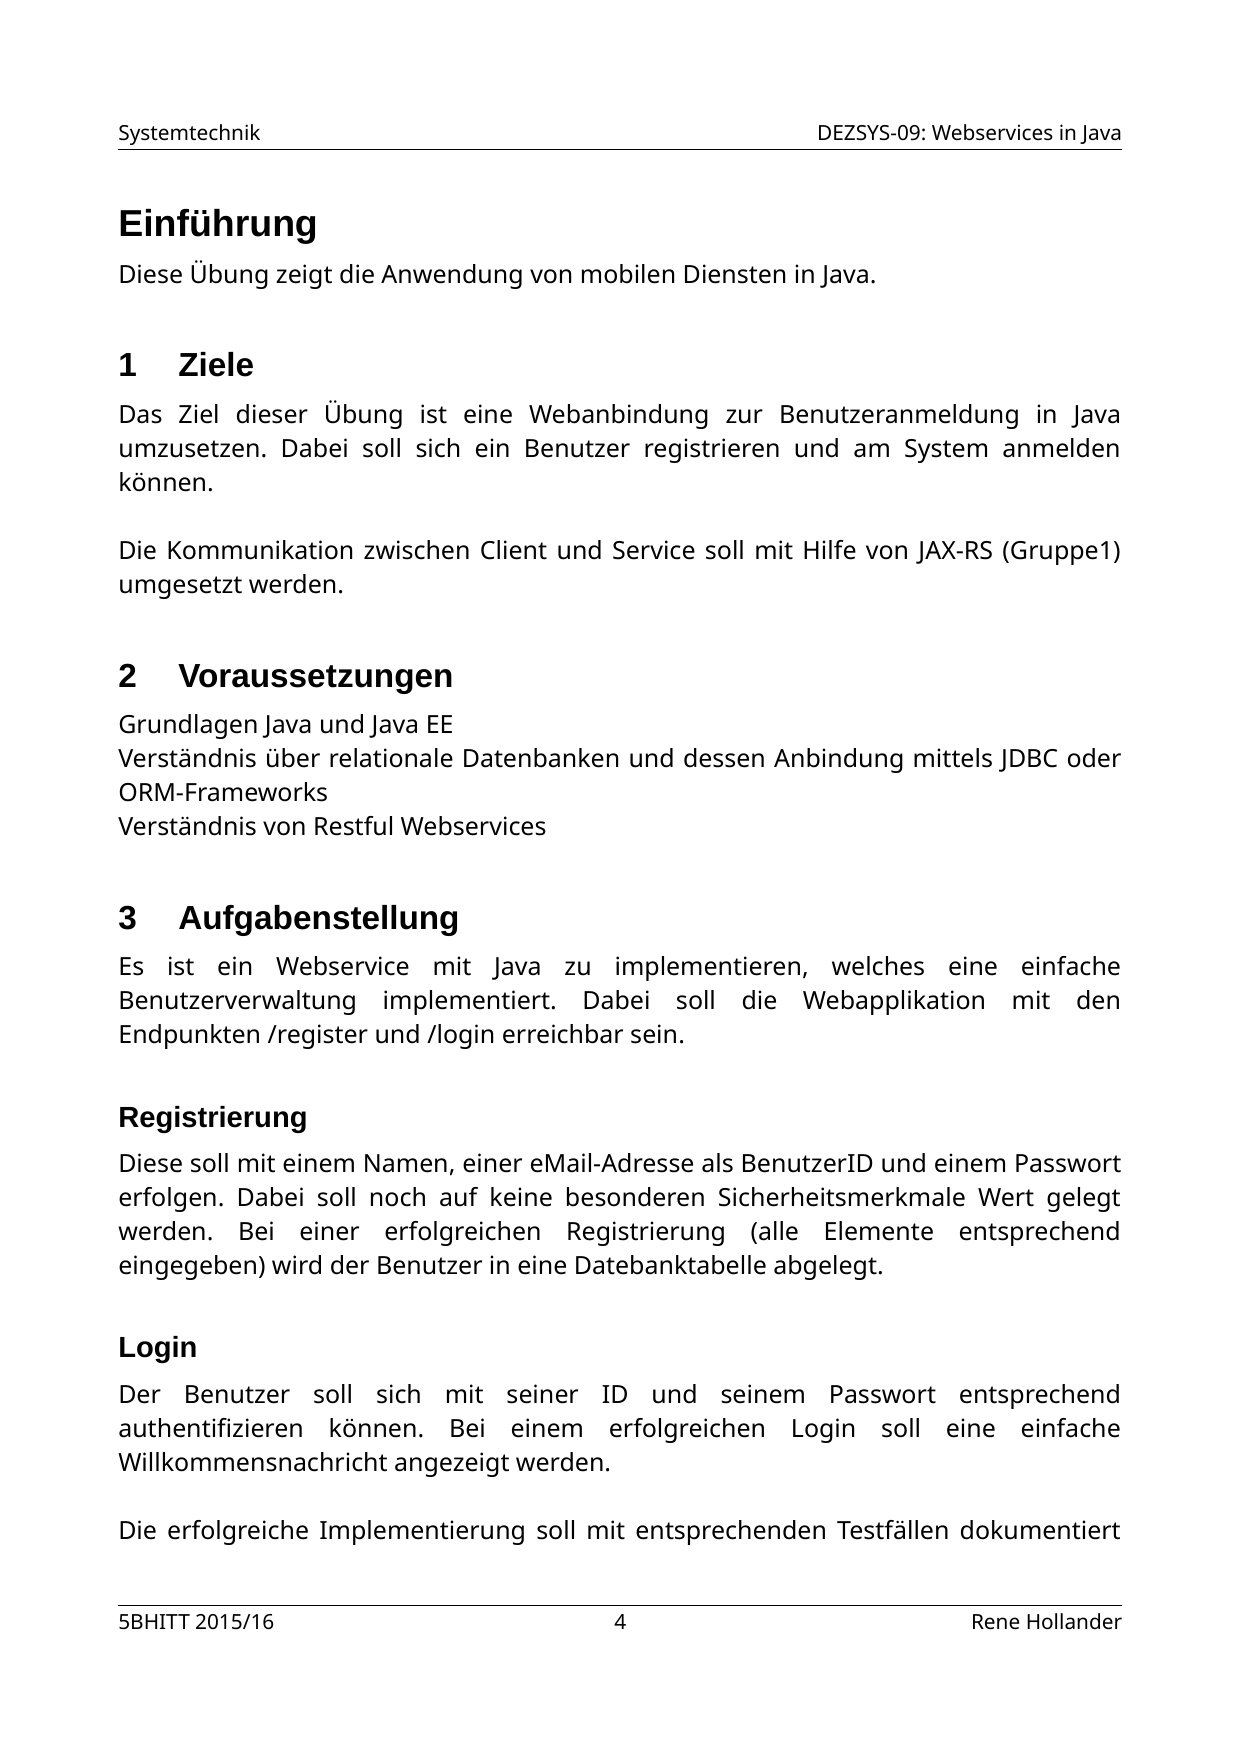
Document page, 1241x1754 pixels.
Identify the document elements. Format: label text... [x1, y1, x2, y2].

text Verständnis über relationale Datenbanken und dessen Anbindung mittels JDBC oder ORM-Frameworks [118, 741, 1122, 809]
text Diese soll mit einem Namen, einer eMail-Adresse als BenutzerID und einem Passwort erfolgen. Dabei soll noch auf keine besonderen Sicherheitsmerkmale Wert gelegt werden. Bei einer erfolgreichen Registrierung (alle Elemente entsprechend eingegeben) wird der Benutzer in eine Datebanktabelle abgelegt. [118, 1146, 1122, 1282]
text Diese Übung zeigt die Anwendung von mobilen Diensten in Java. [118, 257, 1122, 291]
text Es ist ein Webservice mit Java zu implementieren, welches eine einfache Benutzerverwaltung implementiert. Dabei soll die Webapplikation mit den Endpunkten /register und /login erreichbar sein. [118, 949, 1122, 1051]
text Grundlagen Java und Java EE [118, 707, 1122, 741]
subtitle Einführung [118, 201, 1122, 244]
text Die erfolgreiche Implementierung soll mit entsprechenden Testfällen dokumentiert [118, 1513, 1122, 1547]
subtitle Ziele [118, 346, 1122, 384]
subtitle Aufgabenstellung [118, 898, 1122, 936]
subtitle Registrierung [118, 1099, 1122, 1133]
subtitle Login [118, 1331, 1122, 1364]
text Verständnis von Restful Webservices [118, 809, 1122, 843]
text Die Kommunikation zwischen Client und Service soll mit Hilfe von JAX-RS (Gruppe1) umgesetzt werden. [118, 533, 1122, 601]
subtitle Voraussetzungen [118, 656, 1122, 694]
text Der Benutzer soll sich mit seiner ID und seinem Passwort entsprechend authentifizieren können. Bei einem erfolgreichen Login soll eine einfache Willkommensnachricht angezeigt werden. [118, 1377, 1122, 1479]
text Das Ziel dieser Übung ist eine Webanbindung zur Benutzeranmeldung in Java umzusetzen. Dabei soll sich ein Benutzer registrieren und am System anmelden können. [118, 396, 1122, 499]
